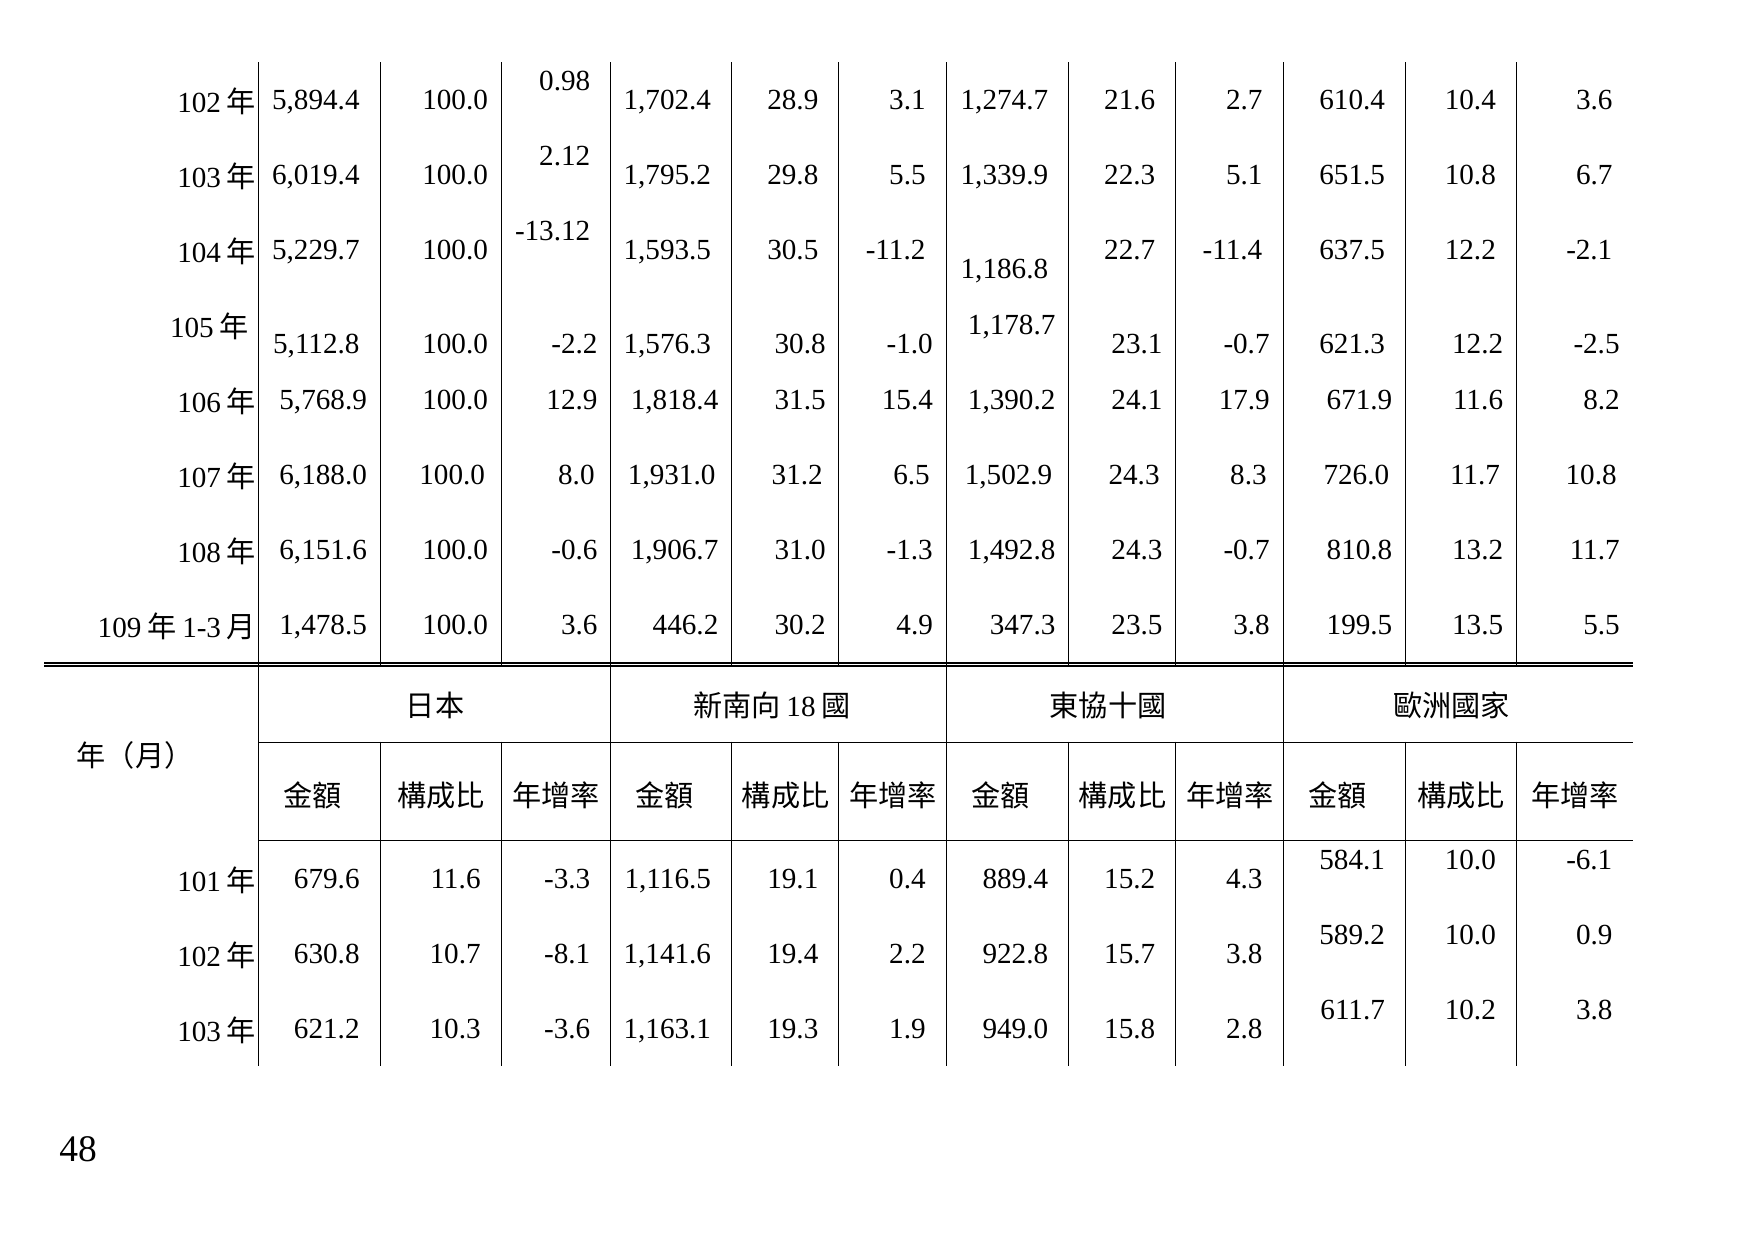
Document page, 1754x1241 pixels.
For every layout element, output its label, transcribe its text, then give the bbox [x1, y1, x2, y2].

table_cell 5.5 [839, 137, 946, 212]
table_cell 24.3 [1069, 437, 1175, 512]
table_cell 0.9 [1517, 916, 1633, 991]
table_cell 651.5 [1284, 137, 1405, 212]
table_cell 1,186.8 [947, 212, 1068, 287]
table_cell 15.4 [839, 362, 946, 437]
table_cell 621.2 [259, 991, 380, 1066]
table_cell 1,818.4 [611, 362, 731, 437]
table_cell 103年 [44, 137, 258, 212]
table_cell 100.0 [381, 137, 501, 212]
table_cell 新南向18國 [611, 667, 946, 742]
table_cell 6,188.0 [259, 437, 380, 512]
table_cell -0.7 [1176, 287, 1283, 362]
table_cell 28.9 [732, 62, 838, 137]
table_cell 11.7 [1517, 512, 1633, 587]
table_cell 5,229.7 [259, 212, 380, 287]
table_cell 100.0 [381, 212, 501, 287]
table_cell 100.0 [381, 437, 501, 512]
table_cell 810.8 [1284, 512, 1405, 587]
table_cell 1,141.6 [611, 916, 731, 991]
table_cell 102年 [44, 916, 258, 991]
table_cell 金額 [259, 743, 380, 840]
table_cell 589.2 [1284, 916, 1405, 991]
table_cell 11.6 [381, 841, 501, 916]
table_cell 1,906.7 [611, 512, 731, 587]
table_cell 15.7 [1069, 916, 1175, 991]
table_cell 347.3 [947, 587, 1068, 662]
table_cell 歐洲國家 [1284, 667, 1633, 742]
table_cell -0.6 [502, 512, 610, 587]
table_cell 5,768.9 [259, 362, 380, 437]
table_cell 107年 [44, 437, 258, 512]
table_cell 構成比 [1406, 743, 1516, 840]
table_cell -2.1 [1517, 212, 1633, 287]
table_cell 31.2 [732, 437, 838, 512]
table_cell 8.0 [502, 437, 610, 512]
table_cell 1,795.2 [611, 137, 731, 212]
table_cell 30.8 [732, 287, 838, 362]
table_cell -0.7 [1176, 512, 1283, 587]
table_cell 1,502.9 [947, 437, 1068, 512]
table_cell 31.5 [732, 362, 838, 437]
table_cell 年增率 [502, 743, 610, 840]
table_cell 12.2 [1406, 212, 1516, 287]
table_cell 949.0 [947, 991, 1068, 1066]
table_cell 1,116.5 [611, 841, 731, 916]
table_cell 5,112.8 [259, 287, 380, 362]
table_cell 構成比 [732, 743, 838, 840]
table_cell 10.0 [1406, 841, 1516, 916]
table_cell 23.1 [1069, 287, 1175, 362]
table_cell 1,339.9 [947, 137, 1068, 212]
table_cell 29.8 [732, 137, 838, 212]
table_cell 109年1-3月 [44, 587, 258, 662]
table_cell 東協十國 [947, 667, 1283, 742]
table_cell 10.7 [381, 916, 501, 991]
table_cell 30.2 [732, 587, 838, 662]
table_cell -13.12 [502, 212, 610, 287]
table_cell 10.4 [1406, 62, 1516, 137]
table_cell 6.7 [1517, 137, 1633, 212]
table_cell 構成比 [1069, 743, 1175, 840]
table_cell 4.3 [1176, 841, 1283, 916]
table_cell 19.1 [732, 841, 838, 916]
table_cell 101年 [44, 840, 258, 916]
table_cell 19.4 [732, 916, 838, 991]
table_cell 199.5 [1284, 587, 1405, 662]
table_cell 1,931.0 [611, 437, 731, 512]
table_cell 1.9 [839, 991, 946, 1066]
table_cell 金額 [947, 743, 1068, 840]
table_cell 1,593.5 [611, 212, 731, 287]
table_cell 1,178.7 [947, 287, 1068, 362]
table_cell 構成比 [381, 743, 501, 840]
table_cell 8.2 [1517, 362, 1633, 437]
table_cell 11.7 [1406, 437, 1516, 512]
table_cell 10.0 [1406, 916, 1516, 991]
table_cell 21.6 [1069, 62, 1175, 137]
table_cell 5.1 [1176, 137, 1283, 212]
table_cell 11.6 [1406, 362, 1516, 437]
table_cell 671.9 [1284, 362, 1405, 437]
table_cell 922.8 [947, 916, 1068, 991]
table_cell 22.7 [1069, 212, 1175, 287]
table_cell 12.2 [1406, 287, 1516, 362]
table_cell -2.2 [502, 287, 610, 362]
table_cell 10.3 [381, 991, 501, 1066]
table_cell 100.0 [381, 362, 501, 437]
table_cell 1,163.1 [611, 991, 731, 1066]
table_cell 100.0 [381, 512, 501, 587]
table_cell 1,576.3 [611, 287, 731, 362]
table_cell 3.8 [1176, 587, 1283, 662]
table_cell 584.1 [1284, 841, 1405, 916]
table_cell -11.4 [1176, 212, 1283, 287]
table_cell 3.6 [502, 587, 610, 662]
table_cell 6.5 [839, 437, 946, 512]
table_cell 610.4 [1284, 62, 1405, 137]
table_cell -1.0 [839, 287, 946, 362]
table_cell -1.3 [839, 512, 946, 587]
table_cell 2.12 [502, 137, 610, 212]
table_cell 年增率 [1517, 743, 1633, 840]
table_cell 2.2 [839, 916, 946, 991]
table_cell 年增率 [1176, 743, 1283, 840]
table_cell 1,274.7 [947, 62, 1068, 137]
table_cell 15.2 [1069, 841, 1175, 916]
table_cell 10.8 [1406, 137, 1516, 212]
table_cell 2.8 [1176, 991, 1283, 1066]
table_cell -11.2 [839, 212, 946, 287]
table_cell 100.0 [381, 62, 501, 137]
table_cell 日本 [259, 667, 610, 742]
table_cell 3.6 [1517, 62, 1633, 137]
table_cell 1,390.2 [947, 362, 1068, 437]
table_cell 金額 [1284, 743, 1405, 840]
table_cell 0.4 [839, 841, 946, 916]
table_cell -8.1 [502, 916, 610, 991]
table_cell 103年 [44, 991, 258, 1066]
table_cell -2.5 [1517, 287, 1633, 362]
table_cell 1,702.4 [611, 62, 731, 137]
table_cell 12.9 [502, 362, 610, 437]
table_cell 22.3 [1069, 137, 1175, 212]
table_cell 3.8 [1517, 991, 1633, 1066]
table_cell -6.1 [1517, 841, 1633, 916]
table_cell 102年 [44, 62, 258, 137]
table_cell 6,019.4 [259, 137, 380, 212]
table_cell 5.5 [1517, 587, 1633, 662]
table_cell 105年 [44, 287, 258, 362]
table_cell 8.3 [1176, 437, 1283, 512]
table_cell 3.8 [1176, 916, 1283, 991]
table_cell 611.7 [1284, 991, 1405, 1066]
table_cell 889.4 [947, 841, 1068, 916]
table_cell 6,151.6 [259, 512, 380, 587]
table_cell 4.9 [839, 587, 946, 662]
table_cell 13.5 [1406, 587, 1516, 662]
table_cell 2.7 [1176, 62, 1283, 137]
table_cell 104年 [44, 212, 258, 287]
table_cell 17.9 [1176, 362, 1283, 437]
table_cell 30.5 [732, 212, 838, 287]
table_cell 100.0 [381, 287, 501, 362]
table_cell 621.3 [1284, 287, 1405, 362]
table_cell 637.5 [1284, 212, 1405, 287]
table_cell 1,492.8 [947, 512, 1068, 587]
table_cell 24.3 [1069, 512, 1175, 587]
table_cell 19.3 [732, 991, 838, 1066]
table_cell 5,894.4 [259, 62, 380, 137]
table_cell -3.3 [502, 841, 610, 916]
table_cell 106年 [44, 362, 258, 437]
table_cell 3.1 [839, 62, 946, 137]
table_cell 100.0 [381, 587, 501, 662]
table_cell 金額 [611, 743, 731, 840]
table_cell 15.8 [1069, 991, 1175, 1066]
table_cell 31.0 [732, 512, 838, 587]
table_cell 726.0 [1284, 437, 1405, 512]
table_cell 10.2 [1406, 991, 1516, 1066]
table_cell 10.8 [1517, 437, 1633, 512]
table_cell 0.98 [502, 62, 610, 137]
table_cell 23.5 [1069, 587, 1175, 662]
table_cell 630.8 [259, 916, 380, 991]
table_cell 年（月） [44, 667, 258, 840]
table_cell 24.1 [1069, 362, 1175, 437]
table_cell 13.2 [1406, 512, 1516, 587]
table_cell 679.6 [259, 841, 380, 916]
table_cell -3.6 [502, 991, 610, 1066]
table_cell 年增率 [839, 743, 946, 840]
table_cell 446.2 [611, 587, 731, 662]
table_cell 1,478.5 [259, 587, 380, 662]
table_cell 108年 [44, 512, 258, 587]
